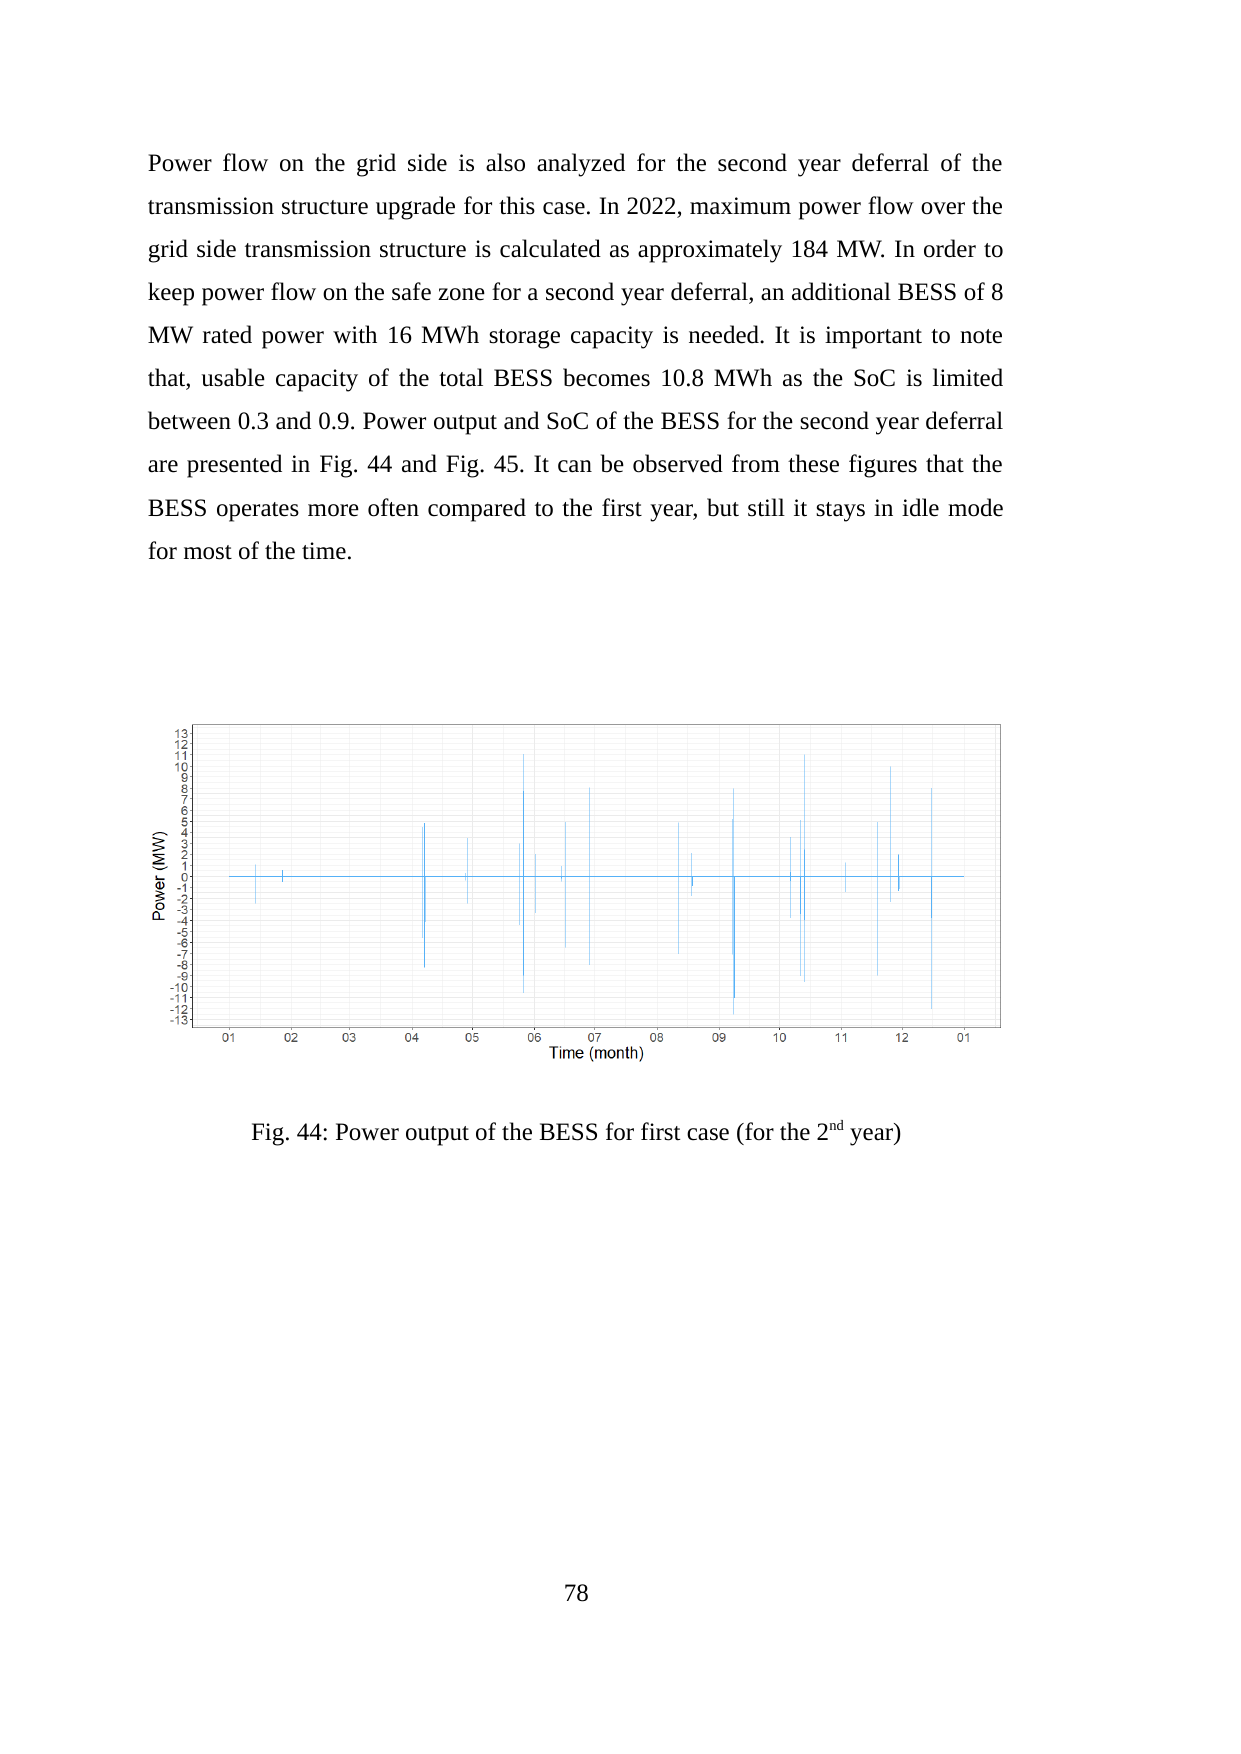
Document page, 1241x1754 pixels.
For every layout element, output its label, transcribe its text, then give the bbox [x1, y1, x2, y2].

text Fig. 44: Power output of the BESS for first case (for the 2nd year) [148, 1117, 1004, 1146]
text Power flow on the grid side is also analyzed for the second year deferral of the transmission structure upgrade for this case. In 2022, maximum power flow over the grid side transmission structure is calculated as approximately 184 MW. In order to keep power flow on the safe zone for a second year deferral, an additional BESS of 8 MW rated power with 16 MWh storage capacity is needed. It is important to note that, usable capacity of the total BESS becomes 10.8 MWh as the SoC is limited between 0.3 and 0.9. Power output and SoC of the BESS for the second year deferral are presented in Fig. 44 and Fig. 45. It can be observed from these figures that the BESS operates more often compared to the first year, but still it stays in idle mode for most of the time. [148, 148, 1004, 564]
picture [147, 720, 1005, 1064]
